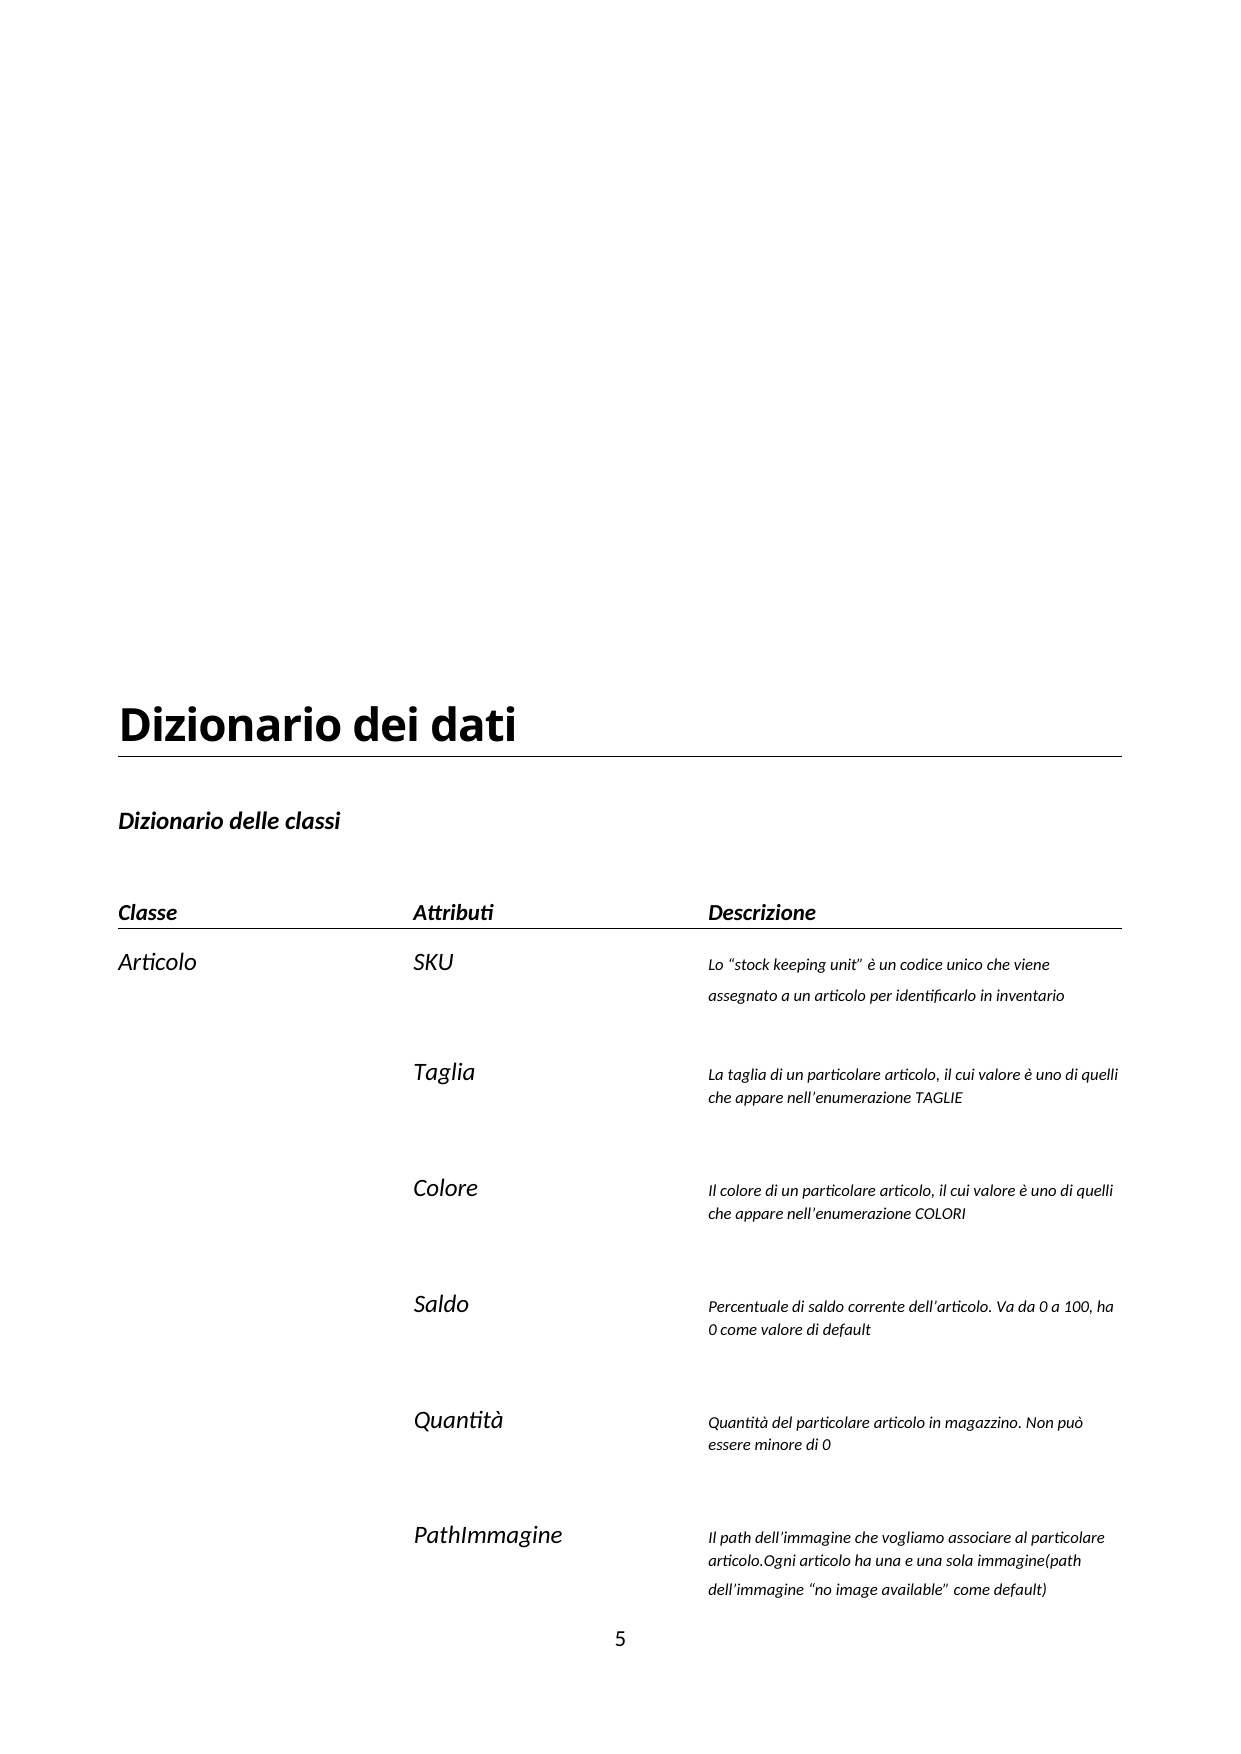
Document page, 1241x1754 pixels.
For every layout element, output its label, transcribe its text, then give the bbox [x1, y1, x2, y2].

text Colore Il colore di un particolare articolo, il cui valore è uno di quelli che appare nell’enumerazione COLORI [118, 1172, 1122, 1223]
title Dizionario dei dati [118, 692, 1122, 756]
text Dizionario delle classi [118, 805, 1122, 836]
text Taglia La taglia di un particolare articolo, il cui valore è uno di quelli che appare nell’enumerazione TAGLIE [118, 1056, 1122, 1107]
text PathImmagine Il path dell’immagine che vogliamo associare al particolare articolo.Ogni articolo ha una e una sola immagine(path dell’immagine “no image available” come default) [413, 1519, 1122, 1602]
text Classe Attributi Descrizione [118, 898, 1122, 928]
text Quantità Quantità del particolare articolo in magazzino. Non può essere minore di 0 [413, 1404, 1122, 1455]
text Saldo Percentuale di saldo corrente dell’articolo. Va da 0 a 100, ha 0 come valore di default [413, 1288, 1122, 1339]
text Articolo SKU Lo “stock keeping unit” è un codice unico che viene assegnato a un articolo per identificarlo in inventario [118, 946, 1122, 1039]
